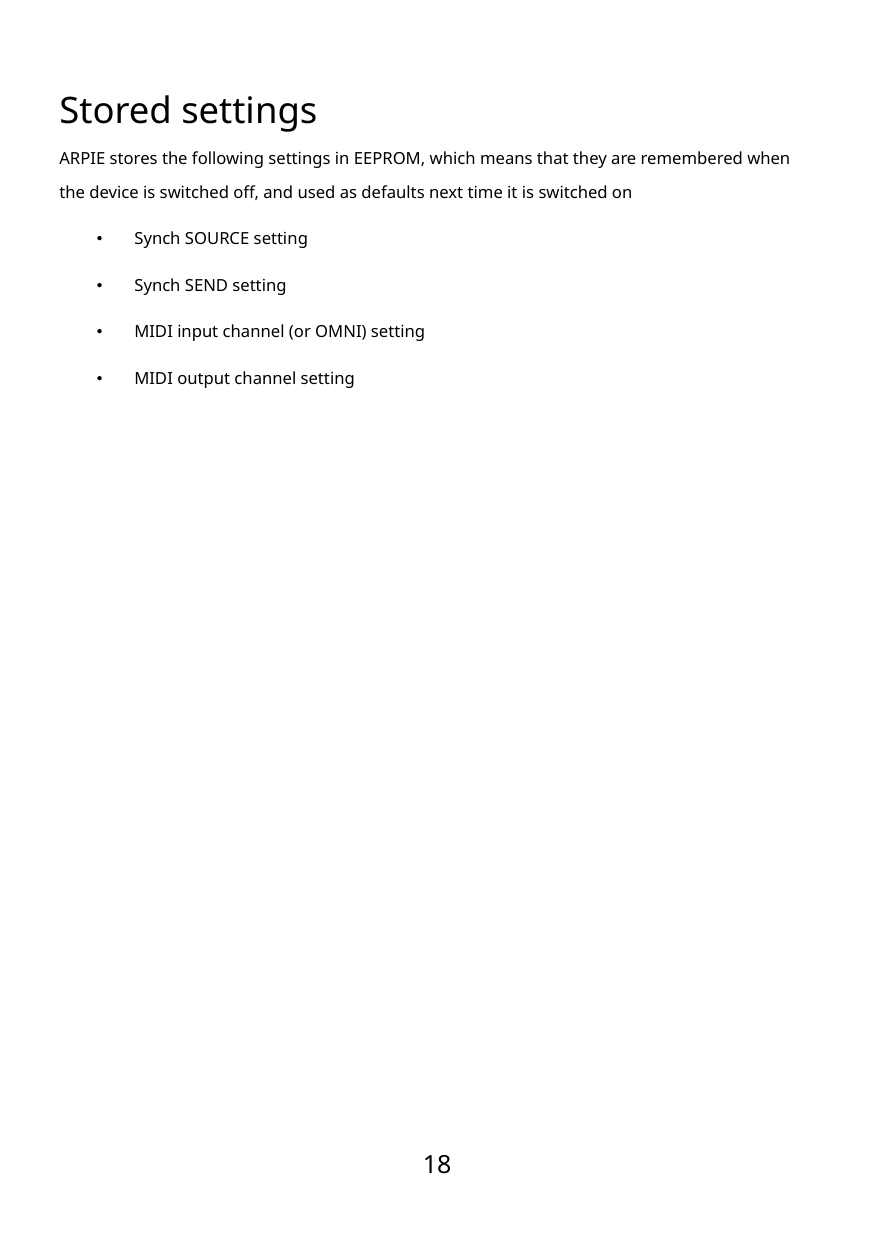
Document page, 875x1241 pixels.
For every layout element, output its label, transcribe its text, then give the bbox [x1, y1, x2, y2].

text ARPIE stores the following settings in EEPROM, which means that they are remembered when the device is switched off, and used as defaults next time it is switched on [59, 146, 815, 203]
list Synch SOURCE setting [97, 227, 815, 249]
list MIDI input channel (or OMNI) setting [97, 320, 815, 343]
subtitle Stored settings [59, 84, 815, 134]
list Synch SEND setting [97, 273, 815, 296]
list MIDI output channel setting [97, 367, 815, 389]
